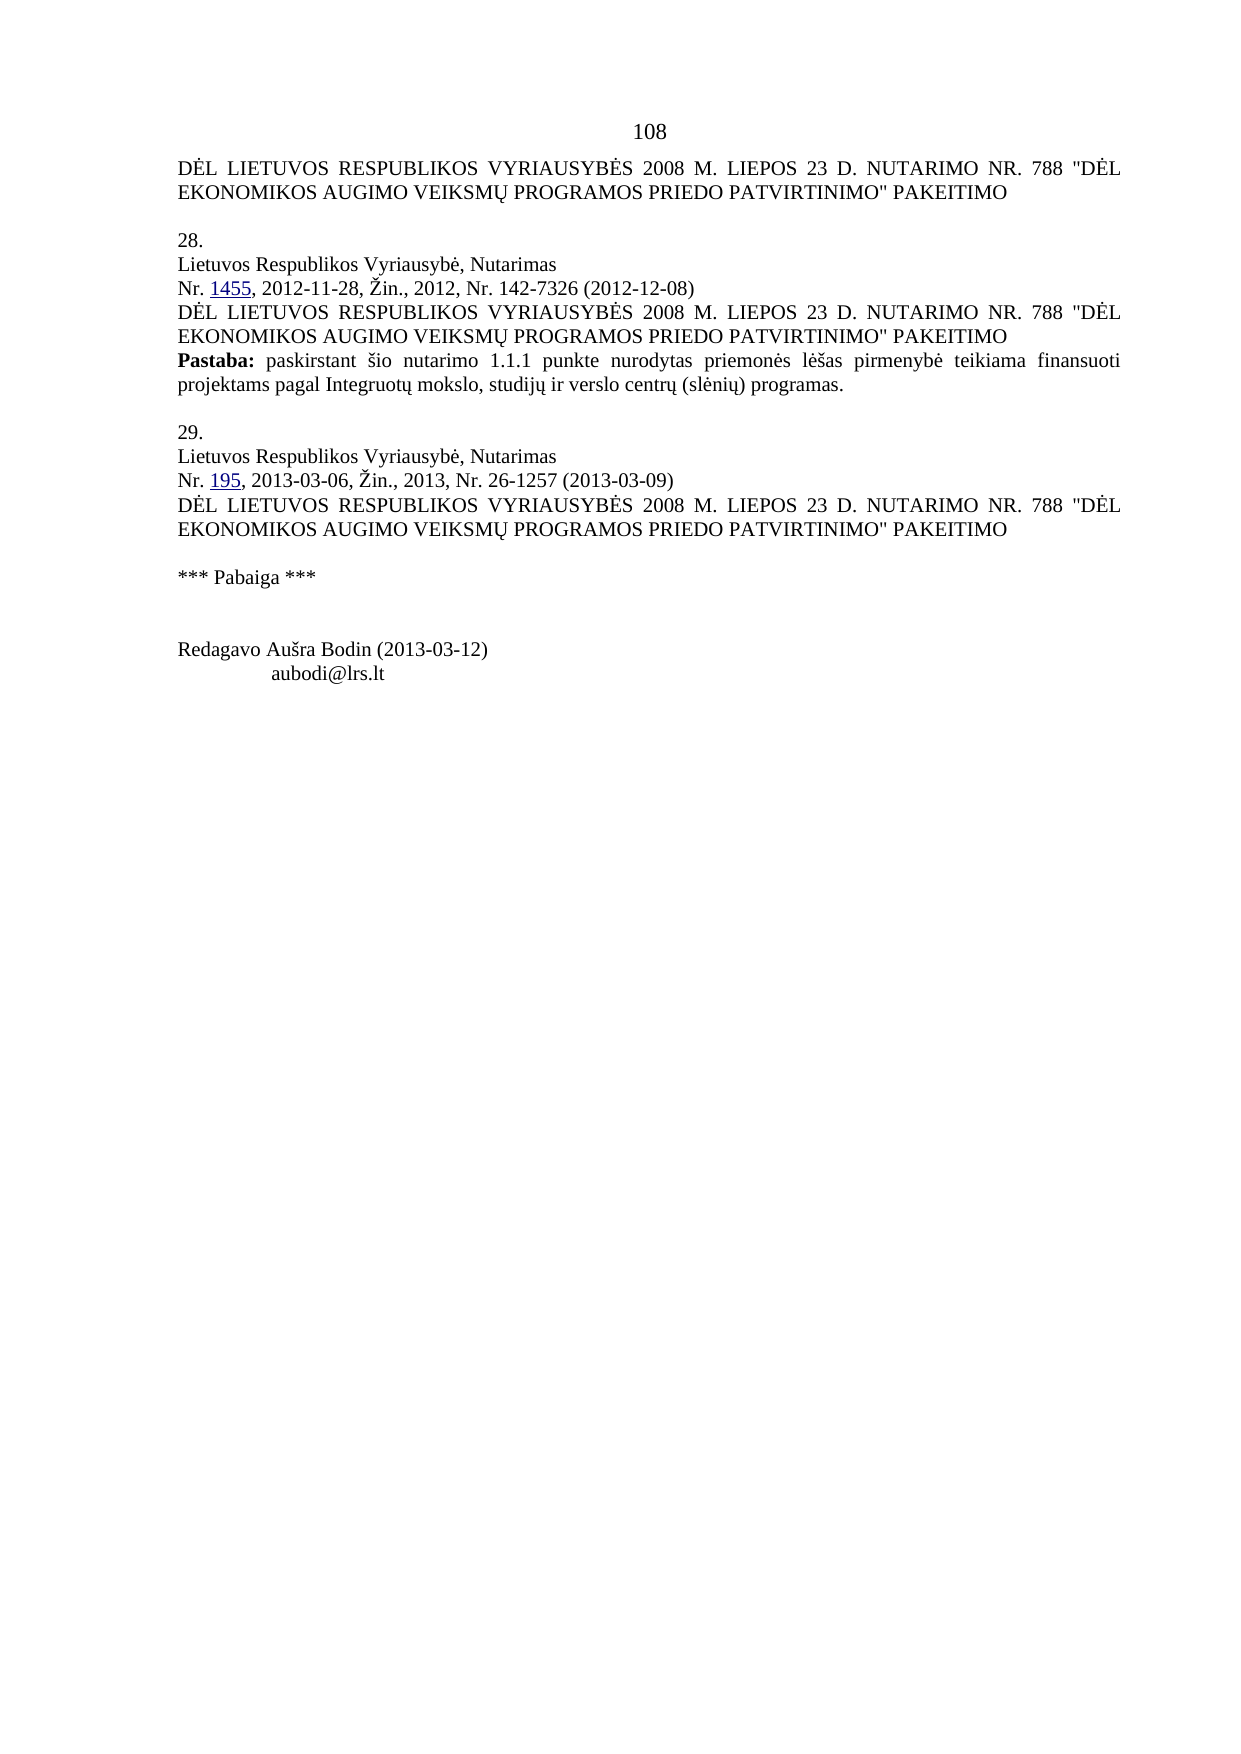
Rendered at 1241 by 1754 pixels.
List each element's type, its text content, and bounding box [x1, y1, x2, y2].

text 28. [177, 228, 1122, 252]
text DĖL LIETUVOS RESPUBLIKOS VYRIAUSYBĖS 2008 M. LIEPOS 23 D. NUTARIMO NR. 788 "DĖL EKONOMIKOS AUGIMO VEIKSMŲ PROGRAMOS PRIEDO PATVIRTINIMO" PAKEITIMO [177, 156, 1122, 204]
text aubodi@lrs.lt [177, 661, 1122, 685]
text *** Pabaiga *** [177, 565, 1122, 589]
text Nr. 195, 2013-03-06, Žin., 2013, Nr. 26-1257 (2013-03-09) [177, 468, 1122, 492]
text Lietuvos Respublikos Vyriausybė, Nutarimas [177, 444, 1122, 468]
text Redagavo Aušra Bodin (2013-03-12) [177, 637, 1122, 661]
text DĖL LIETUVOS RESPUBLIKOS VYRIAUSYBĖS 2008 M. LIEPOS 23 D. NUTARIMO NR. 788 "DĖL EKONOMIKOS AUGIMO VEIKSMŲ PROGRAMOS PRIEDO PATVIRTINIMO" PAKEITIMO [177, 300, 1122, 348]
text 29. [177, 420, 1122, 444]
text DĖL LIETUVOS RESPUBLIKOS VYRIAUSYBĖS 2008 M. LIEPOS 23 D. NUTARIMO NR. 788 "DĖL EKONOMIKOS AUGIMO VEIKSMŲ PROGRAMOS PRIEDO PATVIRTINIMO" PAKEITIMO [177, 492, 1122, 541]
text Lietuvos Respublikos Vyriausybė, Nutarimas [177, 252, 1122, 276]
text Nr. 1455, 2012-11-28, Žin., 2012, Nr. 142-7326 (2012-12-08) [177, 276, 1122, 300]
text Pastaba: paskirstant šio nutarimo 1.1.1 punkte nurodytas priemonės lėšas pirmenybė teikiama finansuoti projektams pagal Integruotų mokslo, studijų ir verslo centrų (slėnių) programas. [177, 348, 1122, 396]
